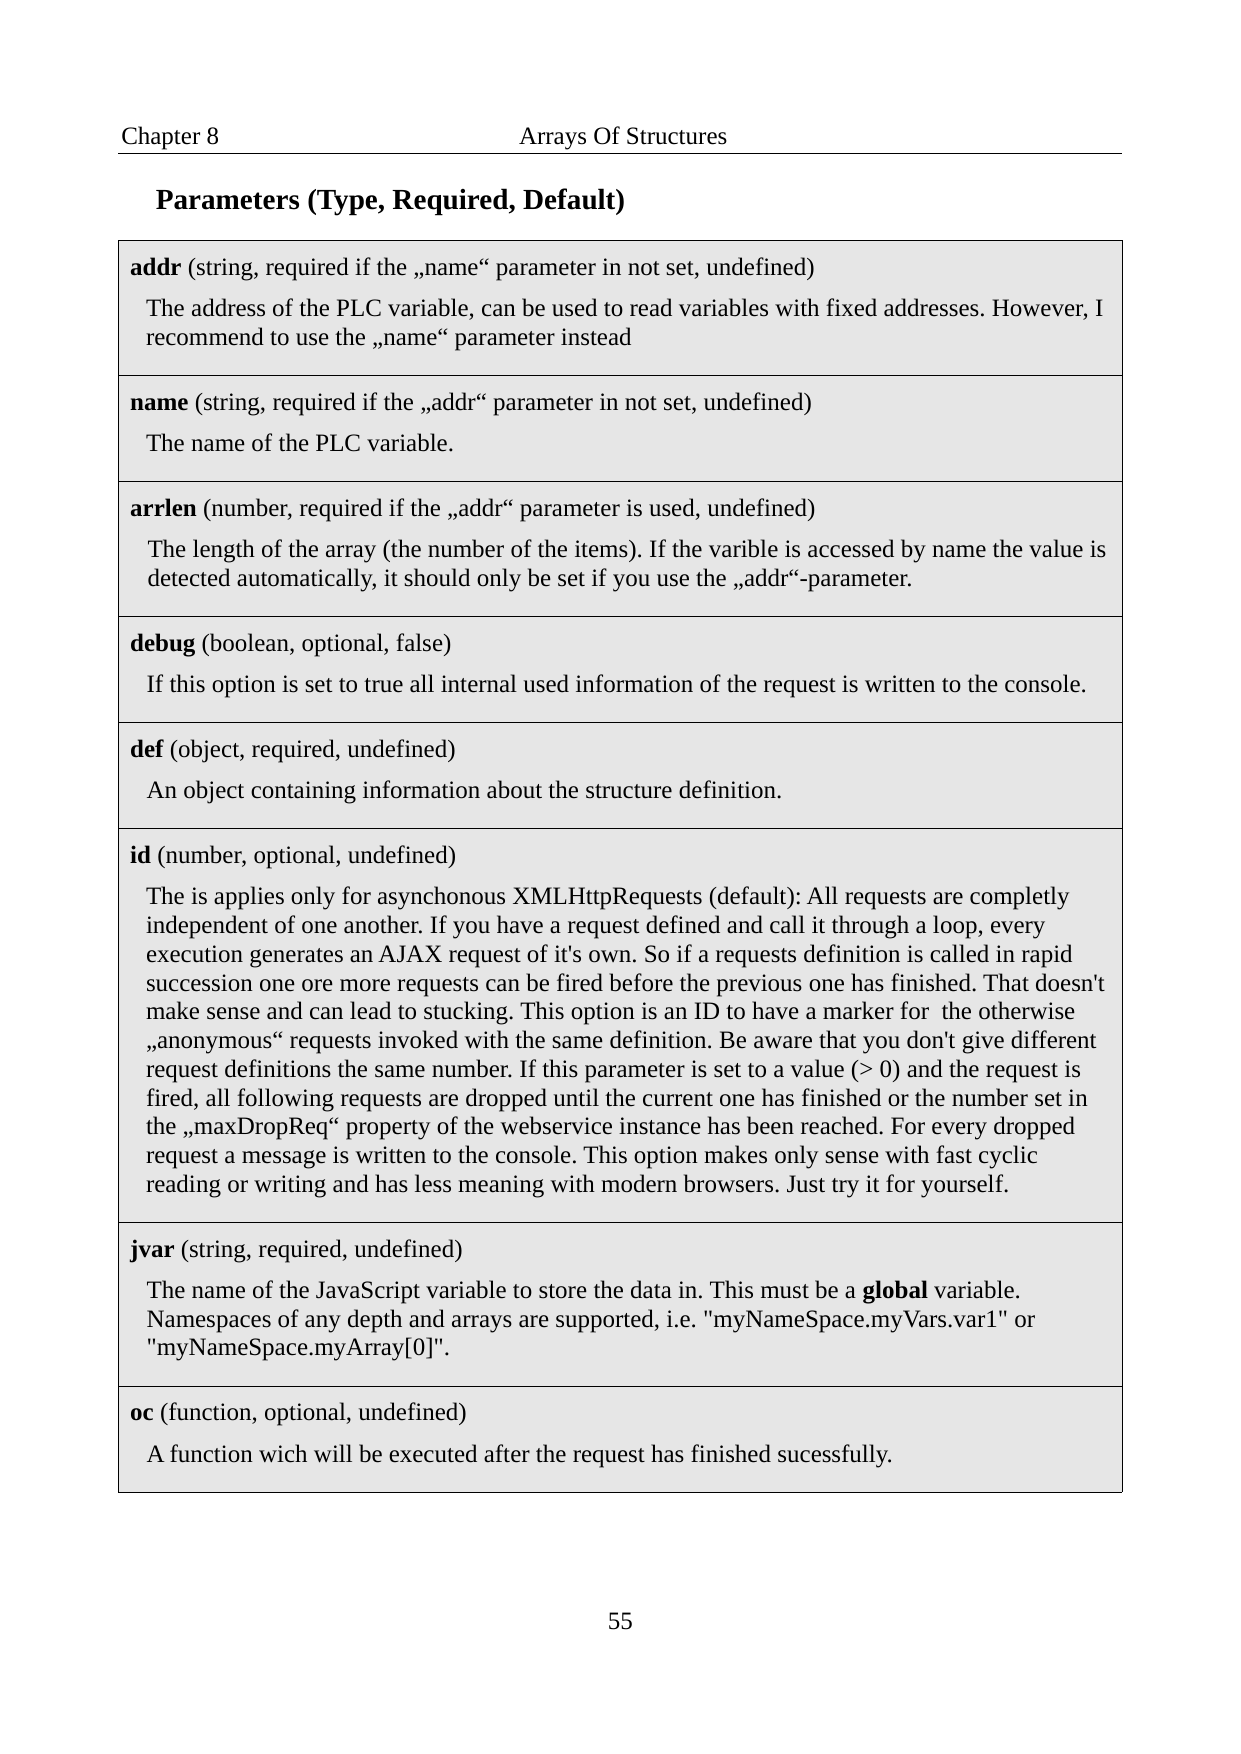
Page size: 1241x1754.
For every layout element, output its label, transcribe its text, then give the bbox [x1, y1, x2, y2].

subtitle Parameters (Type, Required, Default) [156, 182, 1122, 216]
table_cell oc (function, optional, undefined) A function wich will be executed after the request has finished sucessfully. [119, 1387, 1122, 1492]
table_cell id (number, optional, undefined) The is applies only for asynchonous XMLHttpRequests (default): All requests are completly independent of one another. If you have a request defined and call it through a loop, every execution generates an AJAX request of it's own. So if a requests definition is called in rapid succession one ore more requests can be fired before the previous one has finished. That doesn't make sense and can lead to stucking. This option is an ID to have a marker for the otherwise „anonymous“ requests invoked with the same definition. Be aware that you don't give different request definitions the same number. If this parameter is set to a value (> 0) and the request is fired, all following requests are dropped until the current one has finished or the number set in the „maxDropReq“ property of the webservice instance has been reached. For every dropped request a message is written to the console. This option makes only sense with fast cyclic reading or writing and has less meaning with modern browsers. Just try it for yourself. [119, 829, 1122, 1222]
table_cell debug (boolean, optional, false) If this option is set to true all internal used information of the request is written to the console. [119, 617, 1122, 722]
table_cell jvar (string, required, undefined) The name of the JavaScript variable to store the data in. This must be a global variable. Namespaces of any depth and arrays are supported, i.e. "myNameSpace.myVars.var1" or "myNameSpace.myArray[0]". [119, 1223, 1122, 1386]
table_cell name (string, required if the „addr“ parameter in not set, undefined) The name of the PLC variable. [119, 376, 1122, 481]
table_cell arrlen (number, required if the „addr“ parameter is used, undefined) The length of the array (the number of the items). If the varible is accessed by name the value is detected automatically, it should only be set if you use the „addr“-parameter. [119, 482, 1122, 616]
table_header addr (string, required if the „name“ parameter in not set, undefined) The address of the PLC variable, can be used to read variables with fixed addresses. However, I recommend to use the „name“ parameter instead [119, 241, 1122, 375]
table_cell def (object, required, undefined) An object containing information about the structure definition. [119, 723, 1122, 828]
